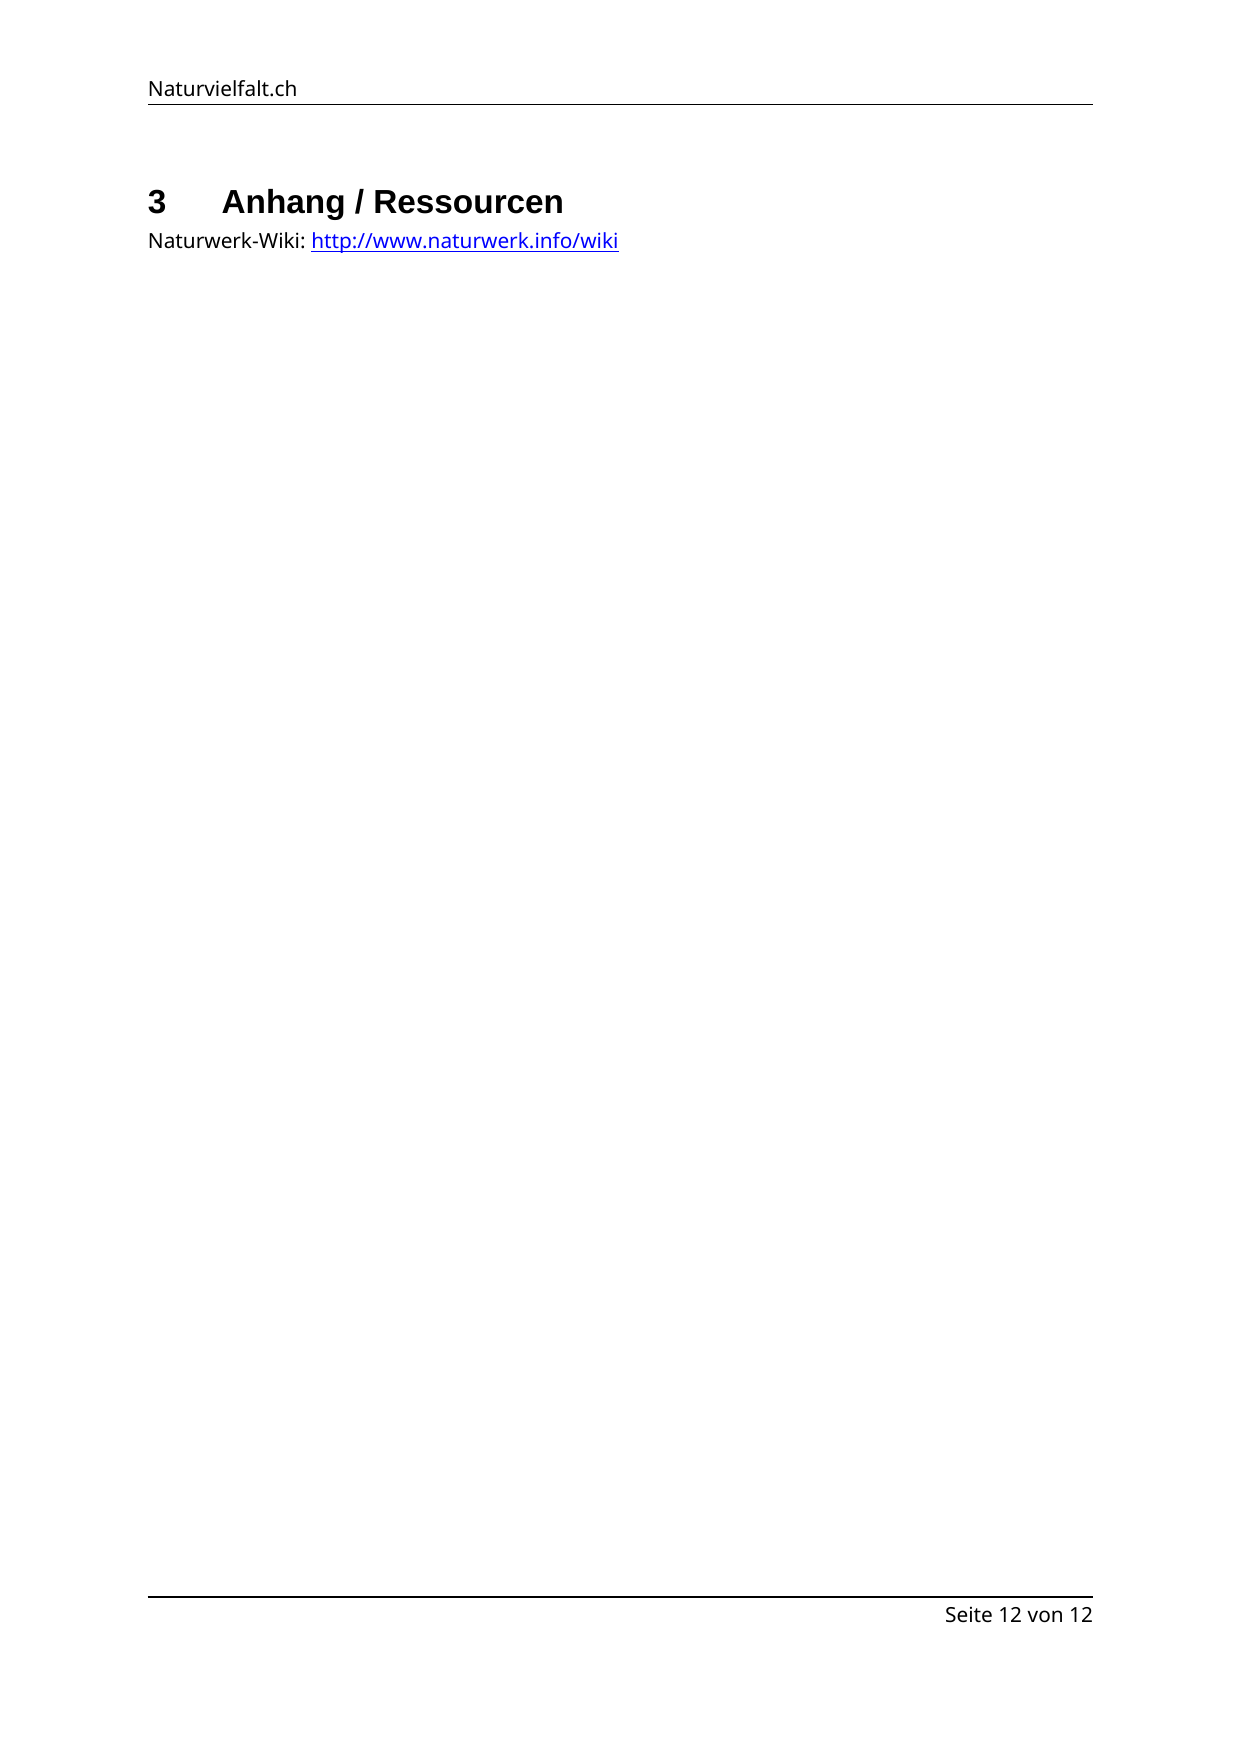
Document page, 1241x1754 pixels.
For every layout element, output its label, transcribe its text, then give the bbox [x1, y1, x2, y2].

subtitle Anhang / Ressourcen [148, 182, 1093, 220]
text Naturwerk-Wiki: http://www.naturwerk.info/wiki [148, 226, 1093, 255]
